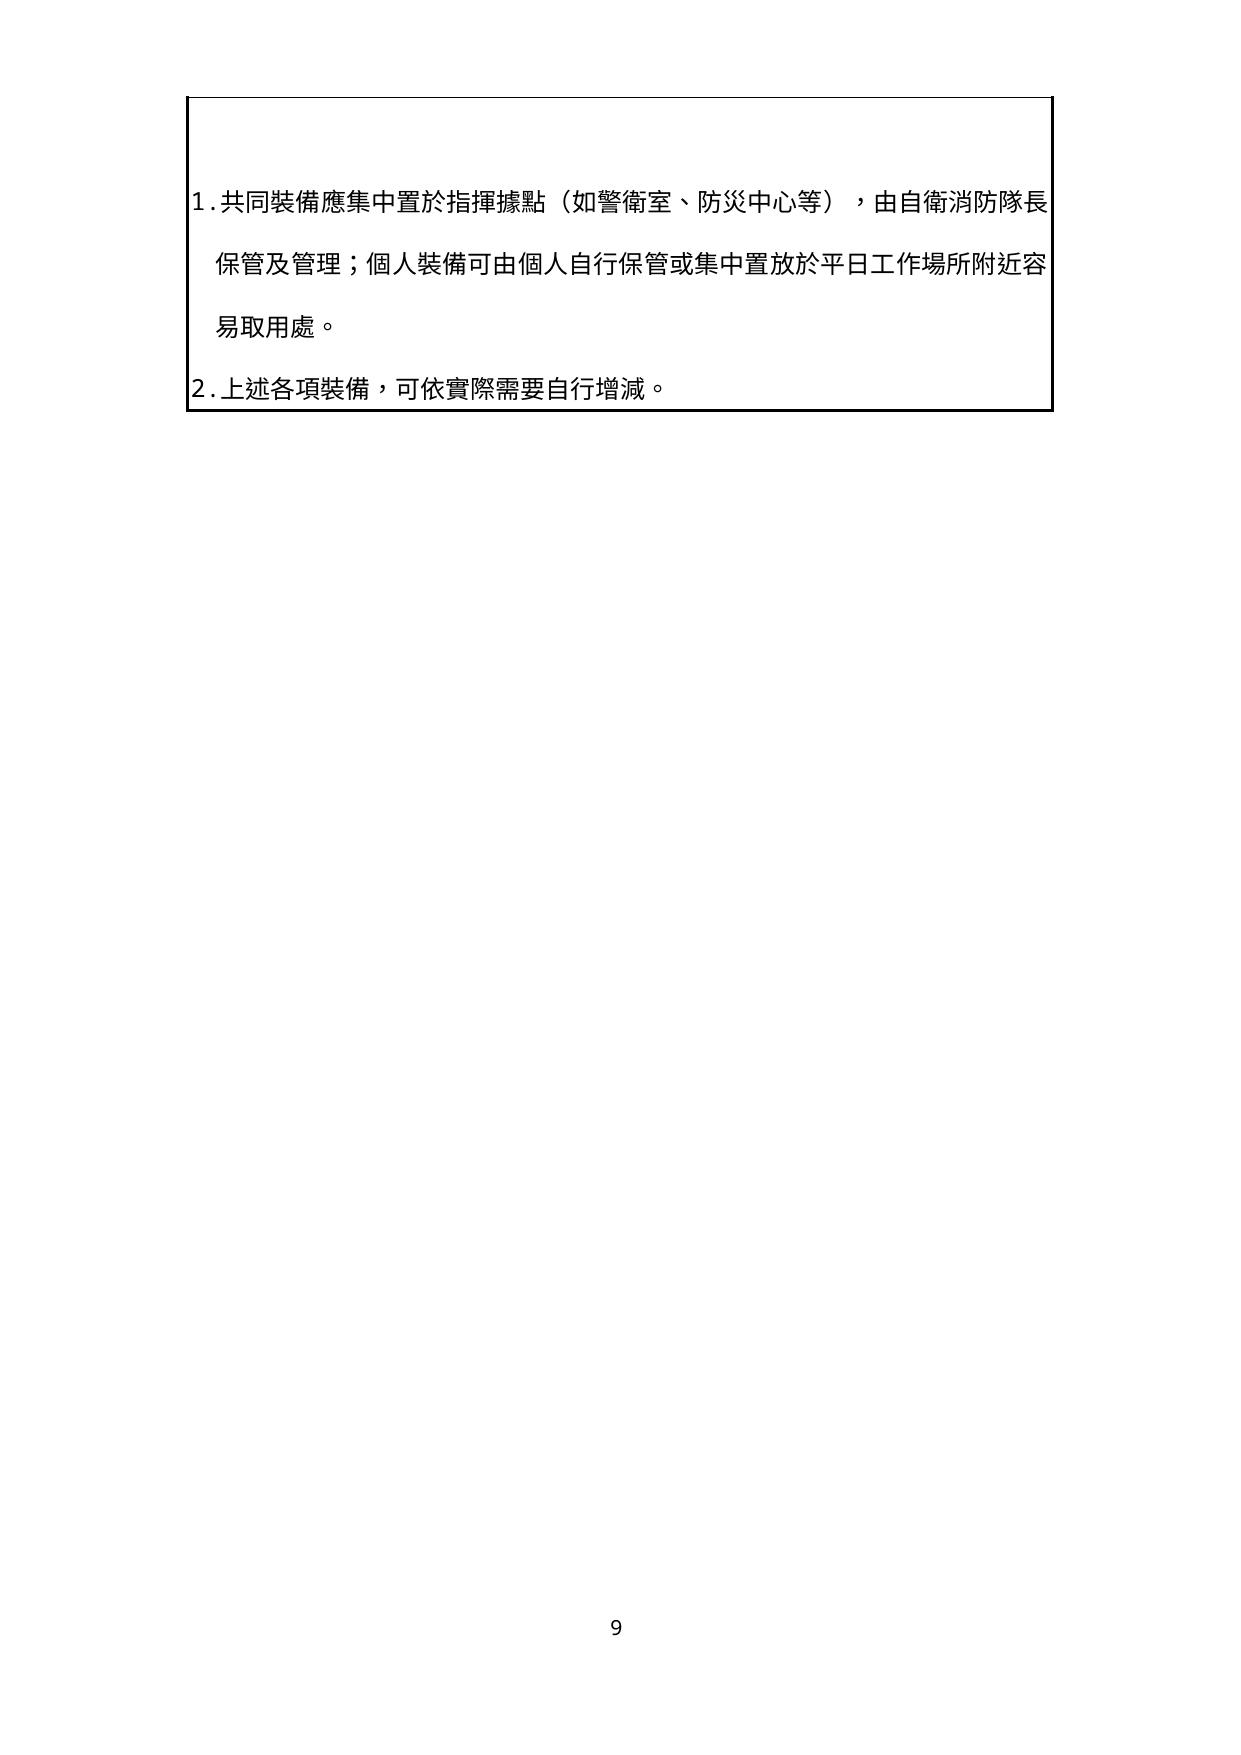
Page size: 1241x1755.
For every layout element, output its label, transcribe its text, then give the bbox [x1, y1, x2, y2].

table_cell 1.共同裝備應集中置於指揮據點（如警衛室、防災中心等），由自衛消防隊長保管及管理；個人裝備可由個人自行保管或集中置放於平日工作場所附近容易取用處。 2.上述各項裝備，可依實際需要自行增減。 [189, 98, 1051, 409]
